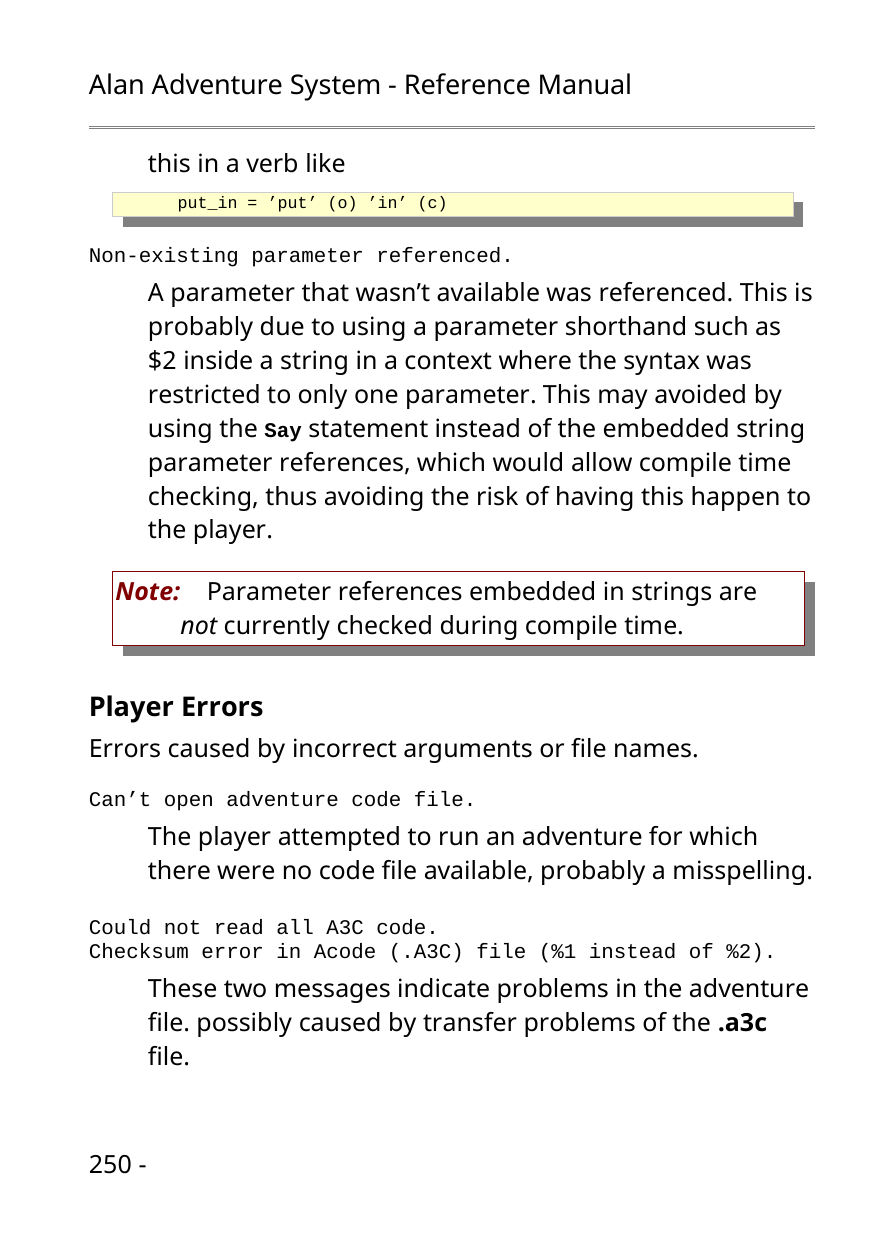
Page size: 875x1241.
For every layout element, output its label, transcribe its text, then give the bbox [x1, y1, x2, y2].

subtitle Player Errors [88, 687, 815, 724]
text Can’t open adventure code file. [88, 789, 815, 813]
text A parameter that wasn’t available was referenced. This is probably due to using a parameter shorthand such as $2 inside a string in a context where the syntax was restricted to only one parameter. This may avoided by using the Say statement instead of the embedded string parameter references, which would allow compile time checking, thus avoiding the risk of hav­ing this happen to the player. [148, 275, 815, 546]
text put_in = ’put’ (o) ’in’ (c) [113, 193, 793, 216]
text These two messages indicate problems in the adventure file. possibly caused by transfer problems of the .a3c file. [148, 971, 815, 1073]
text Errors caused by incorrect arguments or file names. [88, 731, 815, 765]
text Could not read all A3C code. Checksum error in Acode (.A3C) file (%1 instead of %2). [88, 917, 815, 965]
text Non-existing parameter referenced. [88, 245, 815, 269]
text The player attempted to run an adventure for which there were no code file available, probably a misspelling. [148, 819, 815, 887]
text this in a verb like [148, 146, 815, 179]
list Parameter references embedded in strings are not currently checked during compile time. [113, 572, 804, 645]
